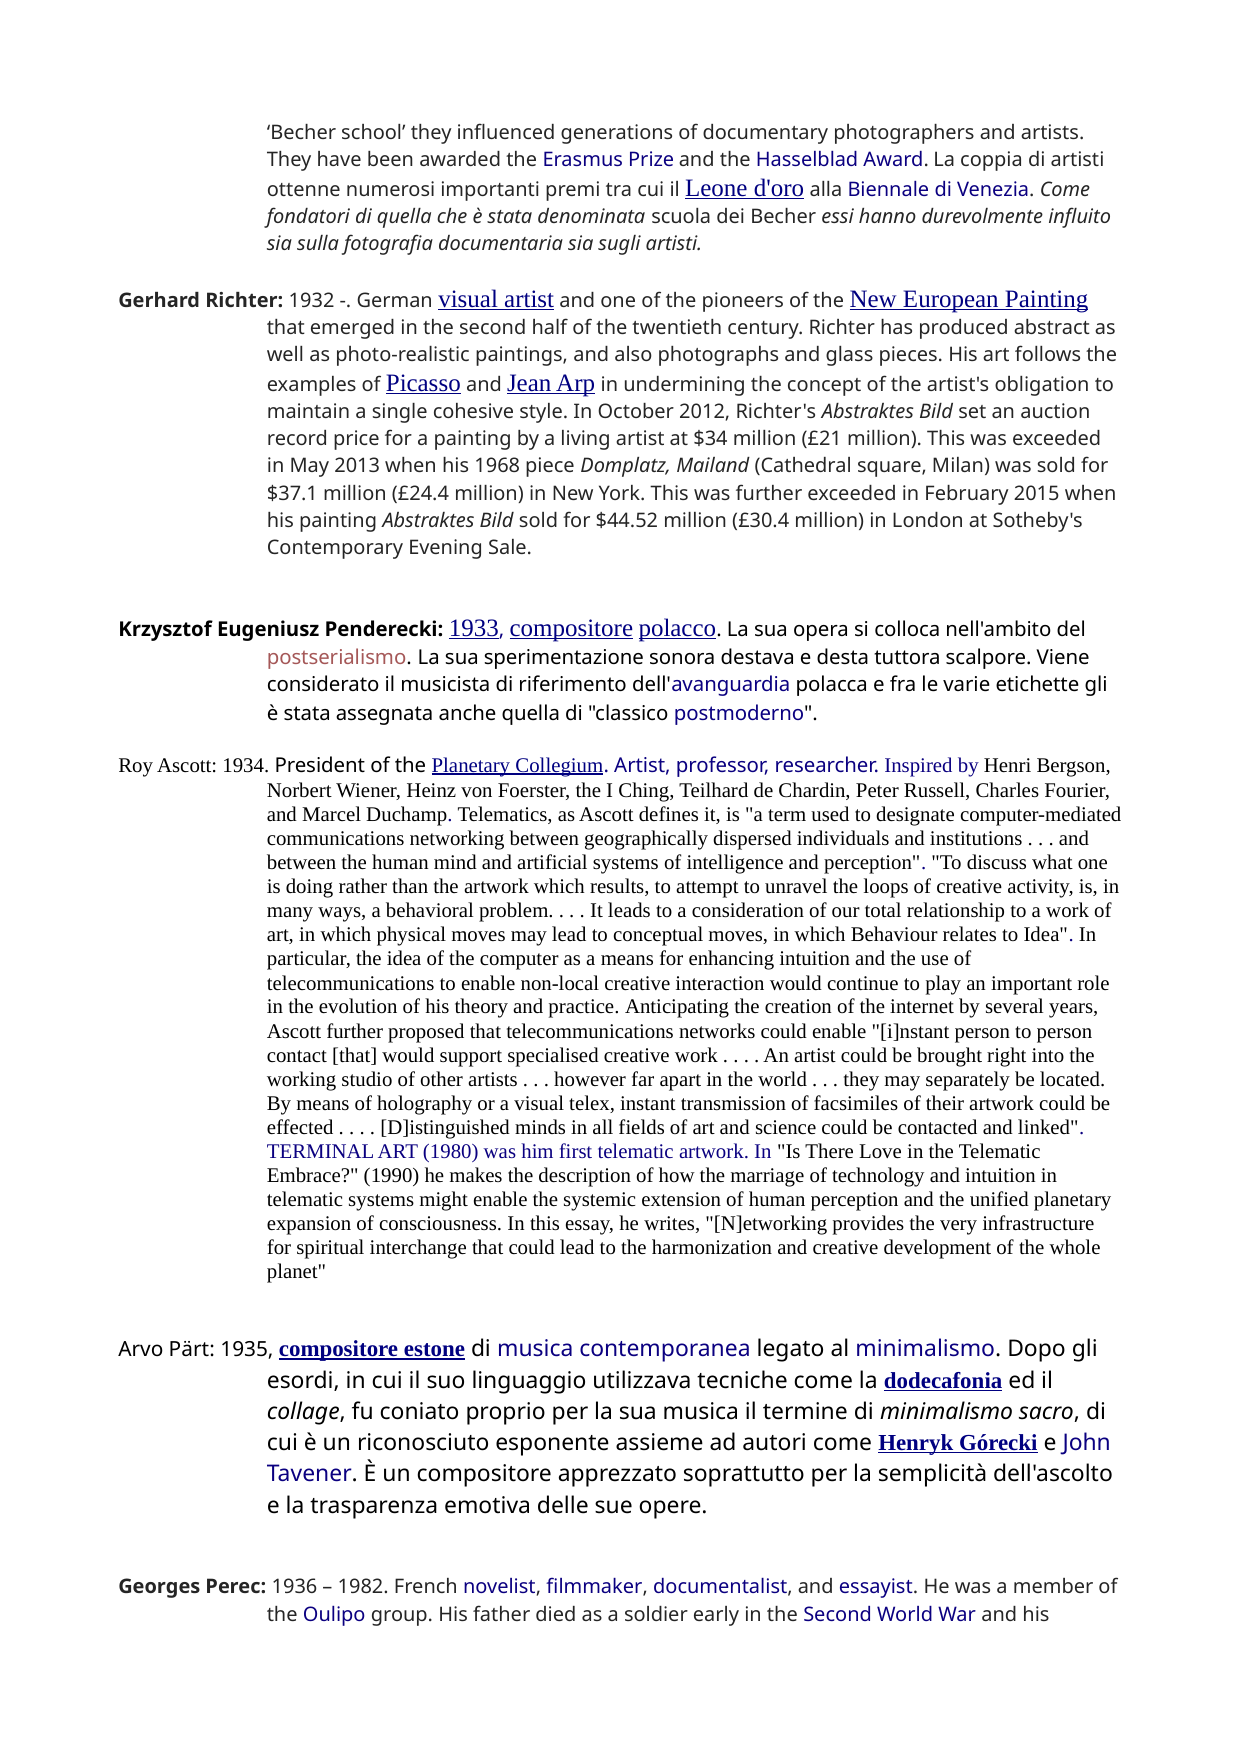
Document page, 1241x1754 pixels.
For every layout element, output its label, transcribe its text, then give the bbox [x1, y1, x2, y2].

text Roy Ascott: 1934. President of the Planetary Collegium. Artist, professor, researcher. Inspired by Henri Bergson, Norbert Wiener, Heinz von Foerster, the I Ching, Teilhard de Chardin, Peter Russell, Charles Fourier, and Marcel Duchamp. Telematics, as Ascott defines it, is "a term used to designate computer-mediated communications networking between geographically dispersed individuals and institutions . . . and between the human mind and artificial systems of intelligence and perception". "To discuss what one is doing rather than the artwork which results, to attempt to unravel the loops of creative activity, is, in many ways, a behavioral problem. . . . It leads to a consideration of our total relationship to a work of art, in which physical moves may lead to conceptual moves, in which Behaviour relates to Idea". In particular, the idea of the computer as a means for enhancing intuition and the use of telecommunications to enable non-local creative interaction would continue to play an important role in the evolution of his theory and practice. Anticipating the creation of the internet by several years, Ascott further proposed that telecommunications networks could enable "[i]nstant person to person contact [that] would support specialised creative work . . . . An artist could be brought right into the working studio of other artists . . . however far apart in the world . . . they may separately be located. By means of holography or a visual telex, instant transmission of facsimiles of their artwork could be effected . . . . [D]istinguished minds in all fields of art and science could be contacted and linked". TERMINAL ART (1980) was him first telematic artwork. In "Is There Love in the Telematic Embrace?" (1990) he makes the description of how the marriage of technology and intuition in telematic systems might enable the systemic extension of human perception and the unified planetary expansion of consciousness. In this essay, he writes, "[N]etworking provides the very infrastructure for spiritual interchange that could lead to the harmonization and creative development of the whole planet" [118, 750, 1122, 1283]
text ‘Becher school’ they influenced generations of documentary photographers and artists. They have been awarded the Erasmus Prize and the Hasselblad Award. La coppia di artisti ottenne numerosi importanti premi tra cui il Leone d'oro alla Biennale di Venezia. Come fondatori di quella che è stata denominata scuola dei Becher essi hanno durevolmente influito sia sulla fotografia documentaria sia sugli artisti. [118, 118, 1122, 257]
text Krzysztof Eugeniusz Penderecki: 1933, compositore polacco. La sua opera si colloca nell'ambito del postserialismo. La sua sperimentazione sonora destava e desta tuttora scalpore. Viene considerato il musicista di riferimento dell'avanguardia polacca e fra le varie etichette gli è stata assegnata anche quella di "classico postmoderno". [118, 613, 1122, 726]
subtitle Arvo Pärt: 1935, compositore estone di musica contemporanea legato al minimalismo. Dopo gli esordi, in cui il suo linguaggio utilizzava tecniche come la dodecafonia ed il collage, fu coniato proprio per la sua musica il termine di minimalismo sacro, di cui è un riconosciuto esponente assieme ad autori come Henryk Górecki e John Tavener. È un compositore apprezzato soprattutto per la semplicità dell'ascolto e la trasparenza emotiva delle sue opere. [118, 1332, 1122, 1520]
text Georges Perec: 1936 – 1982. French novelist, filmmaker, documentalist, and essayist. He was a member of the Oulipo group. His father died as a soldier early in the Second World War and his [118, 1572, 1122, 1627]
text Gerhard Richter: 1932 -. German visual artist and one of the pioneers of the New European Painting that emerged in the second half of the twentieth century. Richter has produced abstract as well as photo-realistic paintings, and also photographs and glass pieces. His art follows the examples of Picasso and Jean Arp in undermining the concept of the artist's obligation to maintain a single cohesive style. In October 2012, Richter's Abstraktes Bild set an auction record price for a painting by a living artist at $34 million (£21 million). This was exceeded in May 2013 when his 1968 piece Domplatz, Mailand (Cathedral square, Milan) was sold for $37.1 million (£24.4 million) in New York. This was further exceeded in February 2015 when his painting Abstraktes Bild sold for $44.52 million (£30.4 million) in London at Sotheby's Contemporary Evening Sale. [118, 284, 1122, 561]
